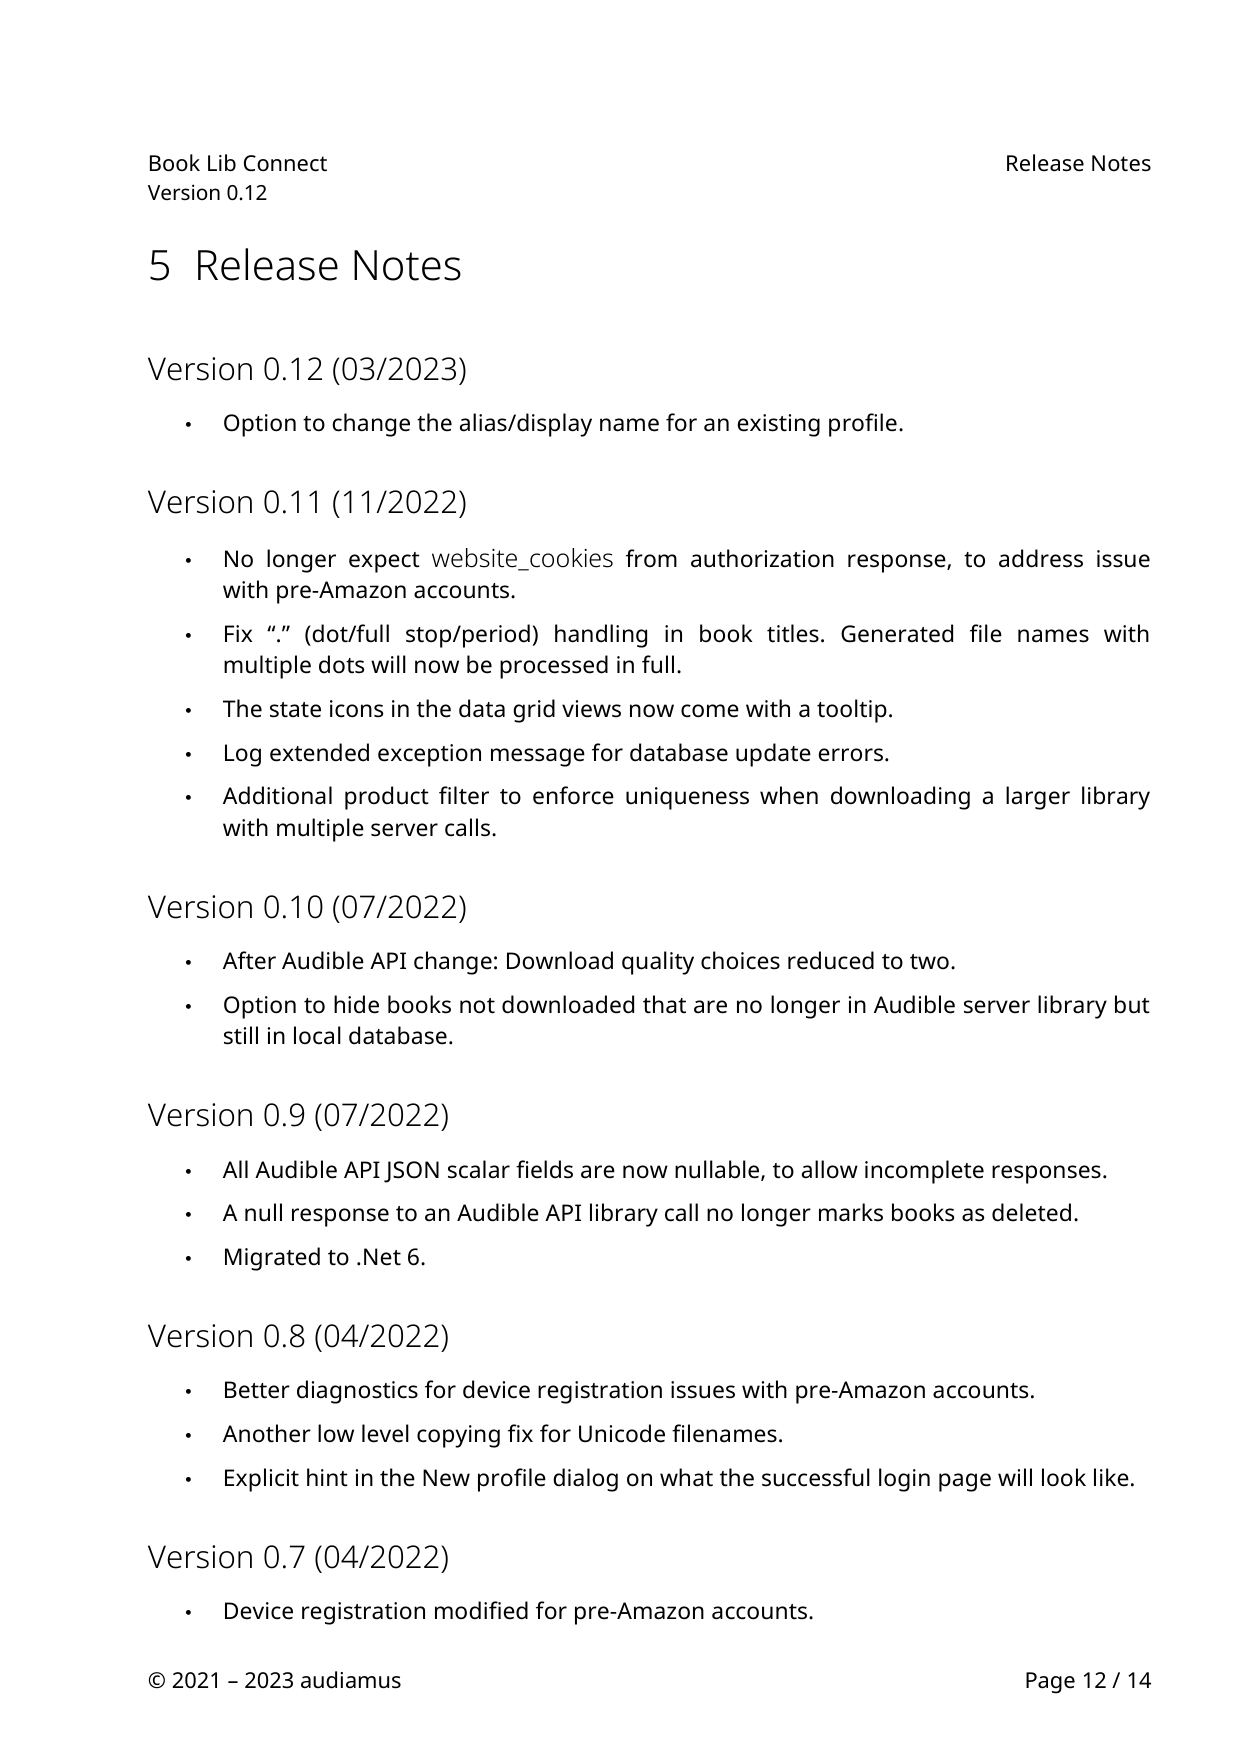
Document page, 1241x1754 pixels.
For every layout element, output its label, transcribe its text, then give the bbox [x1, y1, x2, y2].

list Better diagnostics for device registration issues with pre-Amazon accounts. [185, 1374, 1152, 1406]
list Additional product filter to enforce uniqueness when downloading a larger library with multiple server calls. [185, 780, 1152, 843]
subtitle Version 0.11 (11/2022) [148, 480, 1152, 523]
subtitle Version 0.10 (07/2022) [148, 885, 1152, 927]
list Device registration modified for pre-Amazon accounts. [185, 1595, 1152, 1626]
list Explicit hint in the New profile dialog on what the successful login page will look like. [185, 1462, 1152, 1493]
list Migrated to .Net 6. [185, 1241, 1152, 1272]
list Another low level copying fix for Unicode filenames. [185, 1418, 1152, 1449]
list After Audible API change: Download quality choices reduced to two. [185, 945, 1152, 976]
subtitle Version 0.9 (07/2022) [148, 1093, 1152, 1136]
list Option to change the alias/display name for an existing profile. [185, 407, 1152, 438]
subtitle Release Notes [148, 235, 1152, 292]
list All Audible API JSON scalar fields are now nullable, to allow incomplete responses. [185, 1153, 1152, 1185]
list The state icons in the data grid views now come with a tooltip. [185, 693, 1152, 724]
list A null response to an Audible API library call no longer marks books as deleted. [185, 1197, 1152, 1228]
subtitle Version 0.12 (03/2023) [148, 347, 1152, 389]
subtitle Version 0.7 (04/2022) [148, 1535, 1152, 1577]
list Fix “.” (dot/full stop/period) handling in book titles. Generated file names with multiple dots will now be processed in full. [185, 618, 1152, 681]
list Option to hide books not downloaded that are no longer in Audible server library but still in local database. [185, 989, 1152, 1051]
list No longer expect website_cookies from authorization response, to address issue with pre-Amazon accounts. [185, 541, 1152, 606]
list Log extended exception message for database update errors. [185, 737, 1152, 768]
subtitle Version 0.8 (04/2022) [148, 1314, 1152, 1357]
